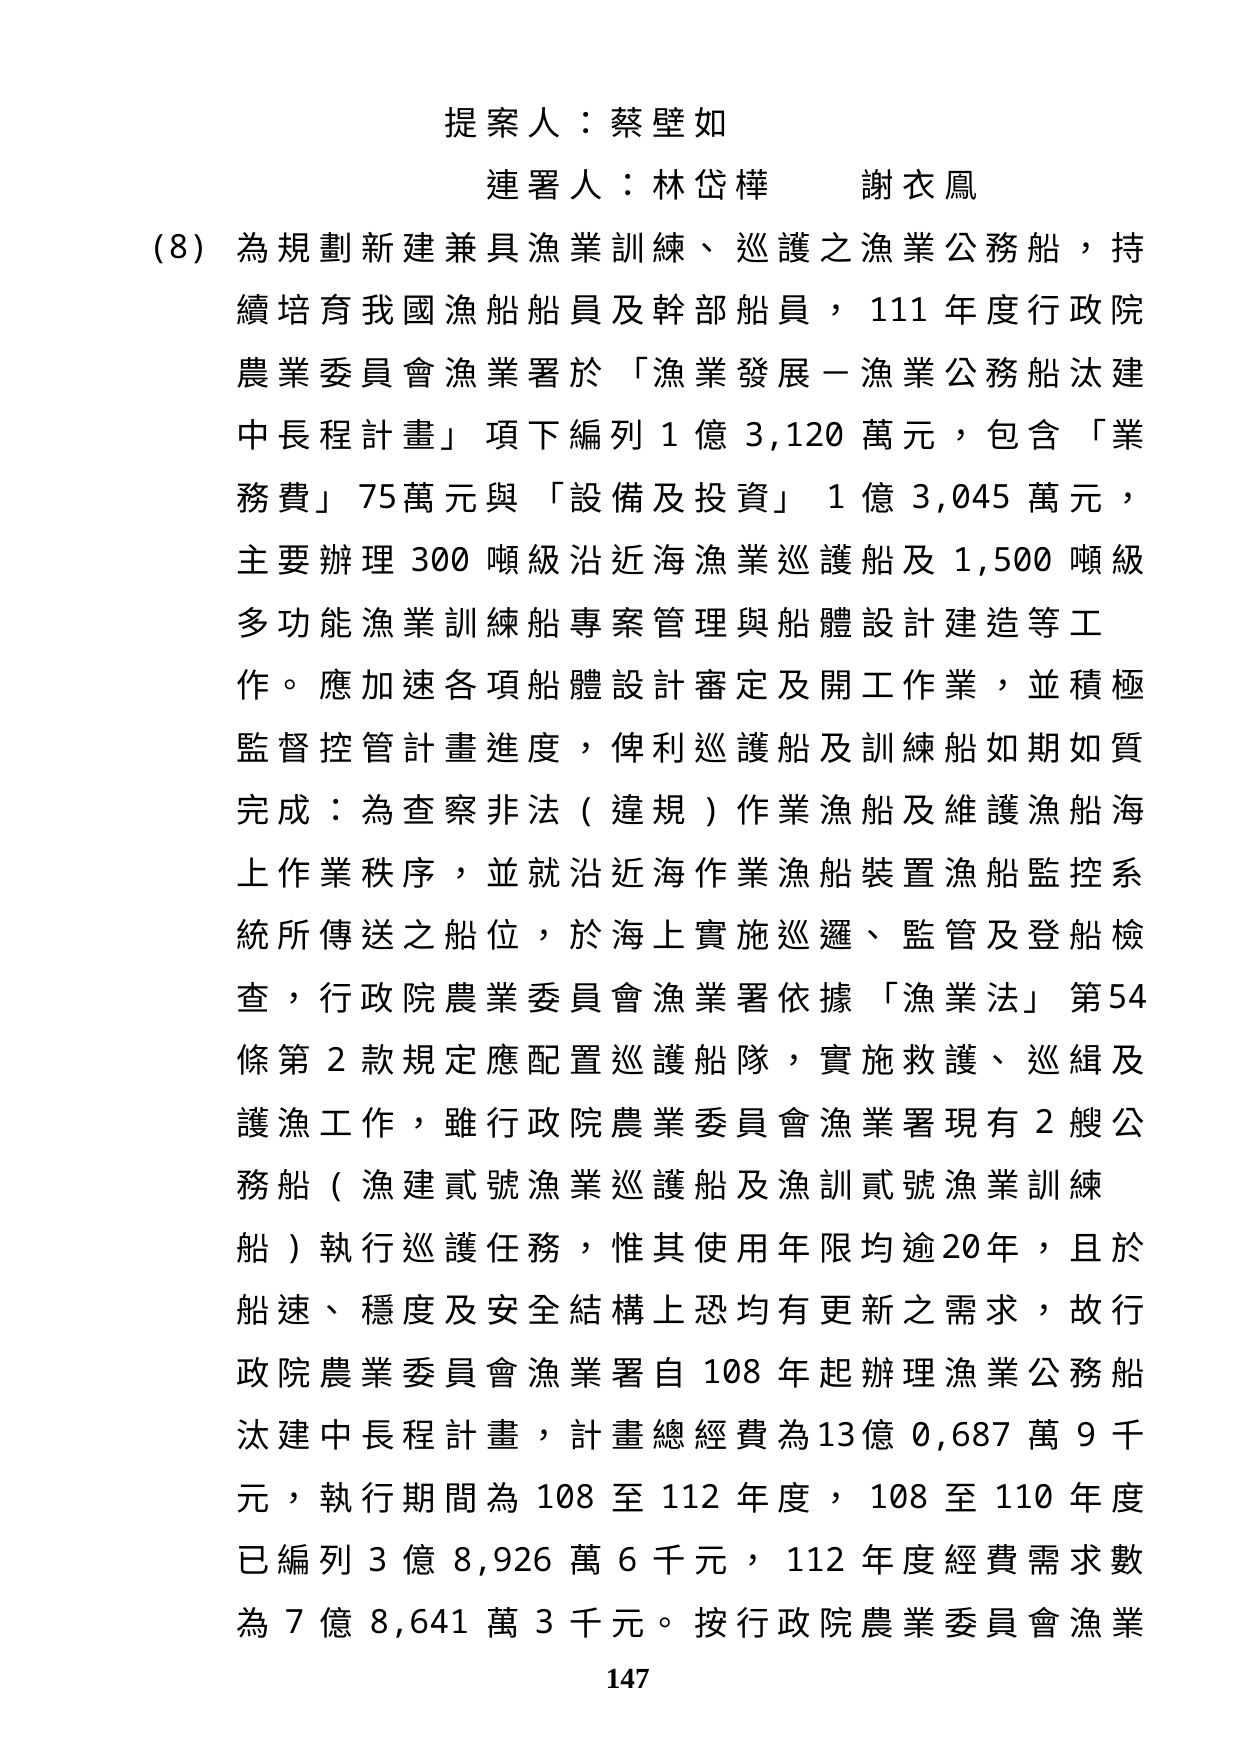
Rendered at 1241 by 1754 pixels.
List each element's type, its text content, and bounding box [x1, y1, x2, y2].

text 提案人：蔡壁如 [331, 79, 1148, 141]
list 為規劃新建兼具漁業訓練、巡護之漁業公務船，持續培育我國漁船船員及幹部船員，111年度行政院農業委員會漁業署於「漁業發展－漁業公務船汰建中長程計畫」項下編列1億3,120萬元，包含「業務費」75萬元與「設備及投資」1億3,045萬元，主要辦理300噸級沿近海漁業巡護船及1,500噸級多功能漁業訓練船專案管理與船體設計建造等工作。應加速各項船體設計審定及開工作業，並積極監督控管計畫進度，俾利巡護船及訓練船如期如質完成：為查察非法(違規)作業漁船及維護漁船海上作業秩序，並就沿近海作業漁船裝置漁船監控系統所傳送之船位，於海上實施巡邏、監管及登船檢查，行政院農業委員會漁業署依據「漁業法」第54條第2款規定應配置巡護船隊，實施救護、巡緝及護漁工作，雖行政院農業委員會漁業署現有2艘公務船(漁建貳號漁業巡護船及漁訓貳號漁業訓練船)執行巡護任務，惟其使用年限均逾20年，且於船速、穩度及安全結構上恐均有更新之需求，故行政院農業委員會漁業署自108年起辦理漁業公務船汰建中長程計畫，計畫總經費為13億0,687萬9千元，執行期間為108至112年度，108至110年度已編列3億8,926萬6千元，112年度經費需求數為7億8,641萬3千元。按行政院農業委員會漁業 [136, 204, 1148, 1641]
text 連署人：林岱樺 謝衣鳯 [211, 141, 1148, 204]
